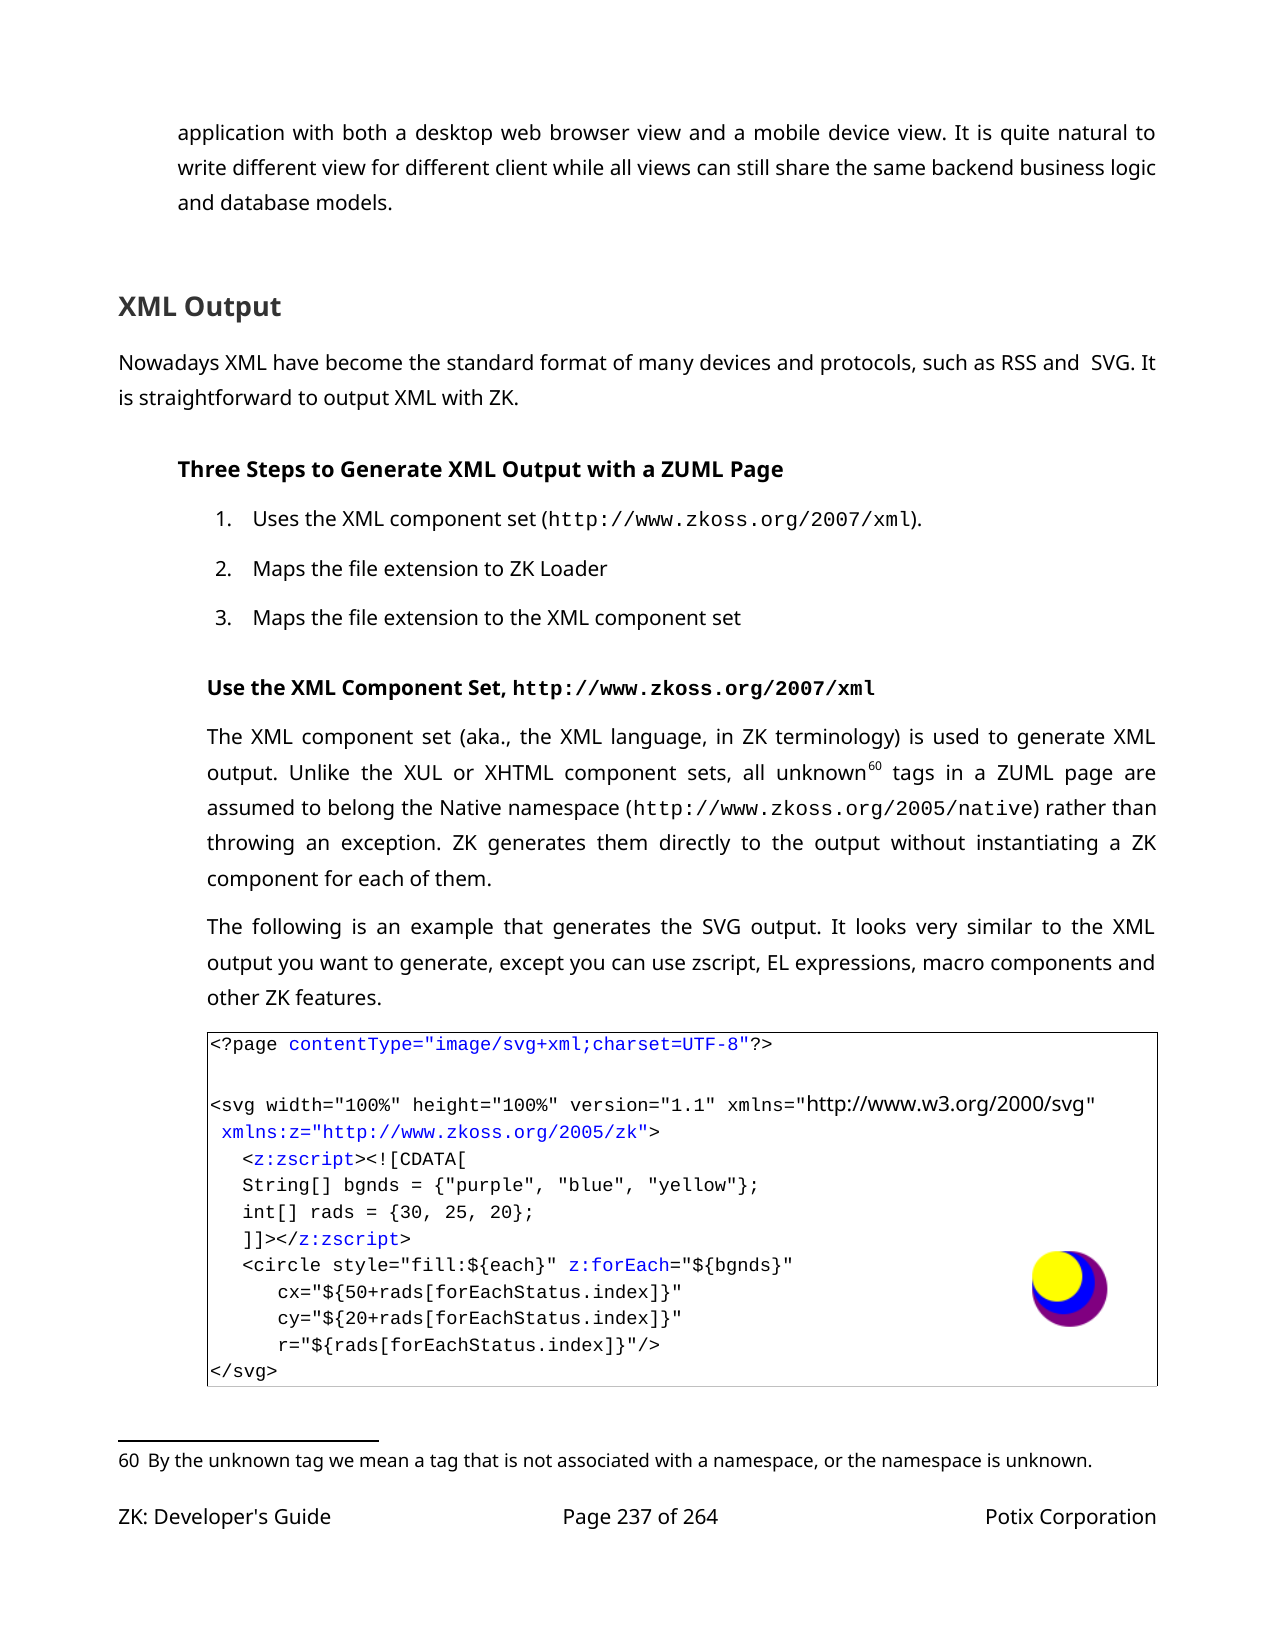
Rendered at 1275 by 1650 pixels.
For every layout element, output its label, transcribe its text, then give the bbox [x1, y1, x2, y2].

text application with both a desktop web browser view and a mobile device view. It is quite natural to write different view for different client while all views can still share the same backend business logic and database models. [177, 118, 1157, 217]
list Uses the XML component set (http://www.zkoss.org/2007/xml). [215, 504, 1157, 533]
list Maps the file extension to the XML component set [215, 603, 1157, 631]
subtitle Use the XML Component Set, http://www.zkoss.org/2007/xml [207, 673, 1157, 702]
subtitle Three Steps to Generate XML Output with a ZUML Page [177, 454, 1157, 484]
list Maps the file extension to ZK Loader [215, 554, 1157, 582]
text The XML component set (aka., the XML language, in ZK terminology) is used to generate XML output. Unlike the XUL or XHTML component sets, all unknown tags in a ZUML page are assumed to belong the Native namespace (http://www.zkoss.org/2005/native) rather than throwing an exception. ZK generates them directly to the output without instantiating a ZK component for each of them. [207, 722, 1157, 892]
subtitle XML Output [118, 288, 1157, 324]
picture [1021, 1245, 1120, 1337]
text Nowadays XML have become the standard format of many devices and protocols, such as RSS and SVG. It is straightforward to output XML with ZK. [118, 348, 1157, 411]
text The following is an example that generates the SVG output. It looks very similar to the XML output you want to generate, except you can use zscript, EL expressions, macro components and other ZK features. [207, 912, 1157, 1011]
text By the unknown tag we mean a tag that is not associated with a namespace, or the namespace is unknown. [118, 1447, 1157, 1473]
text <?page contentType="image/svg+xml;charset=UTF-8"?> <svg width="100%" height="100%" version="1.1" xmlns="http://www.w3.org/2000/svg" xmlns:z="http://www.zkoss.org/2005/zk"> <z:zscript><![CDATA[ String[] bgnds = {"purple", "blue", "yellow"}; int[] rads = {30, 25, 20}; ]]></z:zscript> <circle style="fill:${each}" z:forEach="${bgnds}" cx="${50+rads[forEachStatus.index]}" cy="${20+rads[forEachStatus.index]}" r="${rads[forEachStatus.index]}"/> </svg> [208, 1033, 1157, 1386]
